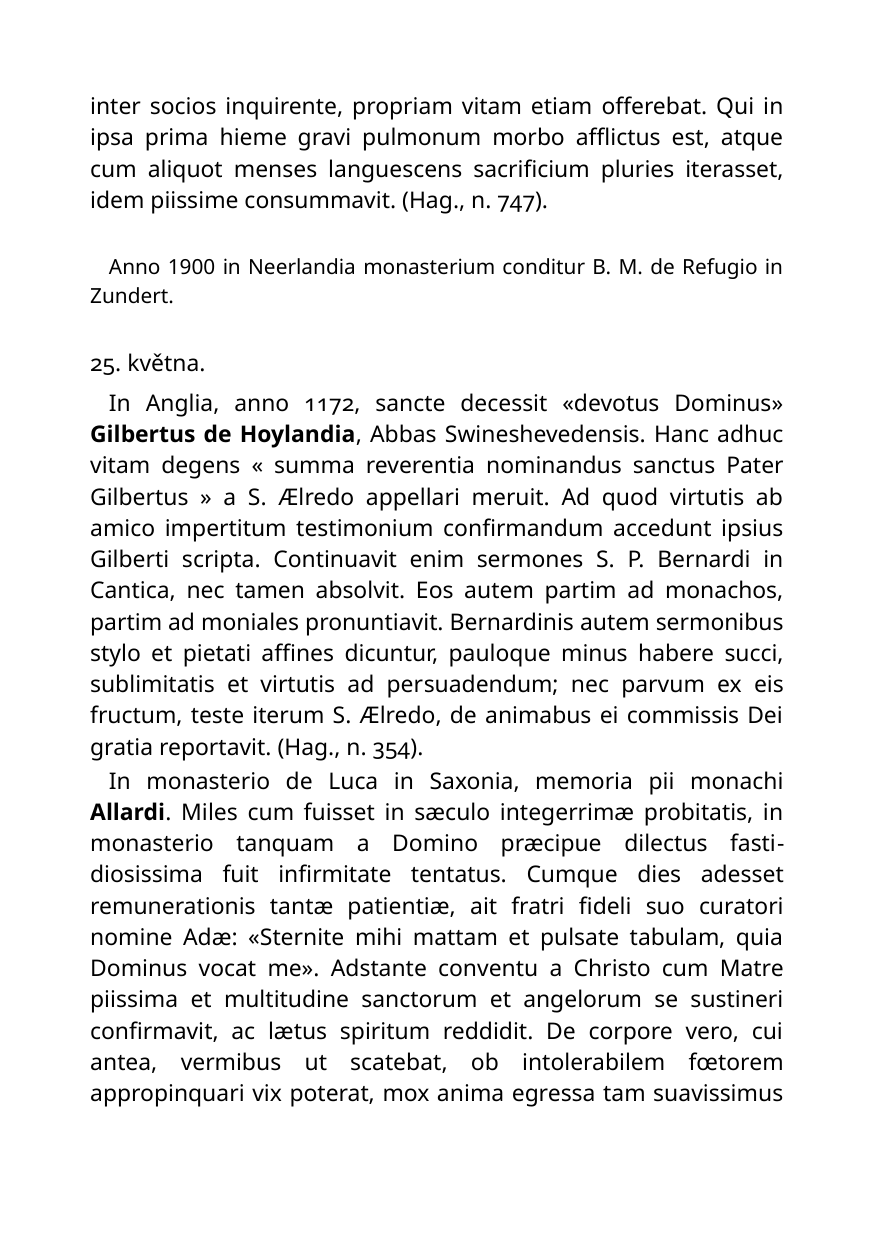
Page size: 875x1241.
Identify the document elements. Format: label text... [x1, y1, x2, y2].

text In Anglia, anno 1172, sancte decessit «devotus Dominus» Gilbertus de Hoylandia, Abbas Swineshevedensis. Hanc adhuc vitam degens « summa reverentia nominandus sanctus Pater Gilbertus » a S. Ælredo appellari meruit. Ad quod virtutis ab amico impertitum testimonium confirmandum accedunt ipsius Gilberti scripta. Continuavit enim sermones S. P. Bernardi in Cantica, nec tamen absolvit. Eos autem partim ad monachos, partim ad moniales pronuntiavit. Bernardinis autem sermonibus stylo et pietati affines dicuntur, pauloque minus habere succi, sublimitatis et virtutis ad per­suadendum; nec parvum ex eis fructum, teste iterum S. Ælredo, de animabus ei commissis Dei gratia reportavit. (Hag., n. 354). [90, 387, 784, 762]
text 25. května. [90, 346, 784, 378]
text Anno 1900 in Neerlandia monasterium conditur B. M. de Refugio in Zundert. [90, 252, 784, 309]
text inter socios inquirente, propriam vitam etiam offerebat. Qui in ipsa prima hieme gravi pulmonum morbo afflictus est, atque cum aliquot menses languescens sacrificium pluries iterasset, idem piissime consummavit. (Hag., n. 747). [90, 90, 784, 215]
text In monasterio de Luca in Saxonia, memoria pii monachi Allardi. Miles cum fuisset in sæculo integerrimæ probitatis, in monasterio tanquam a Domino præcipue dilectus fasti­diosissima fuit infirmitate tentatus. Cumque dies adesset remunerationis tantæ patientiæ, ait fratri fideli suo curatori nomine Adæ: «Sternite mihi mattam et pulsate tabulam, quia Dominus vocat me». Adstante conventu a Christo cum Matre piissima et multitudine sanctorum et angelorum se sustineri confirmavit, ac lætus spiritum reddidit. De corpore vero, cui antea, vermibus ut scatebat, ob intolerabilem fœtorem appropinquari vix poterat, mox anima egressa tam suavissimus [90, 765, 784, 1108]
